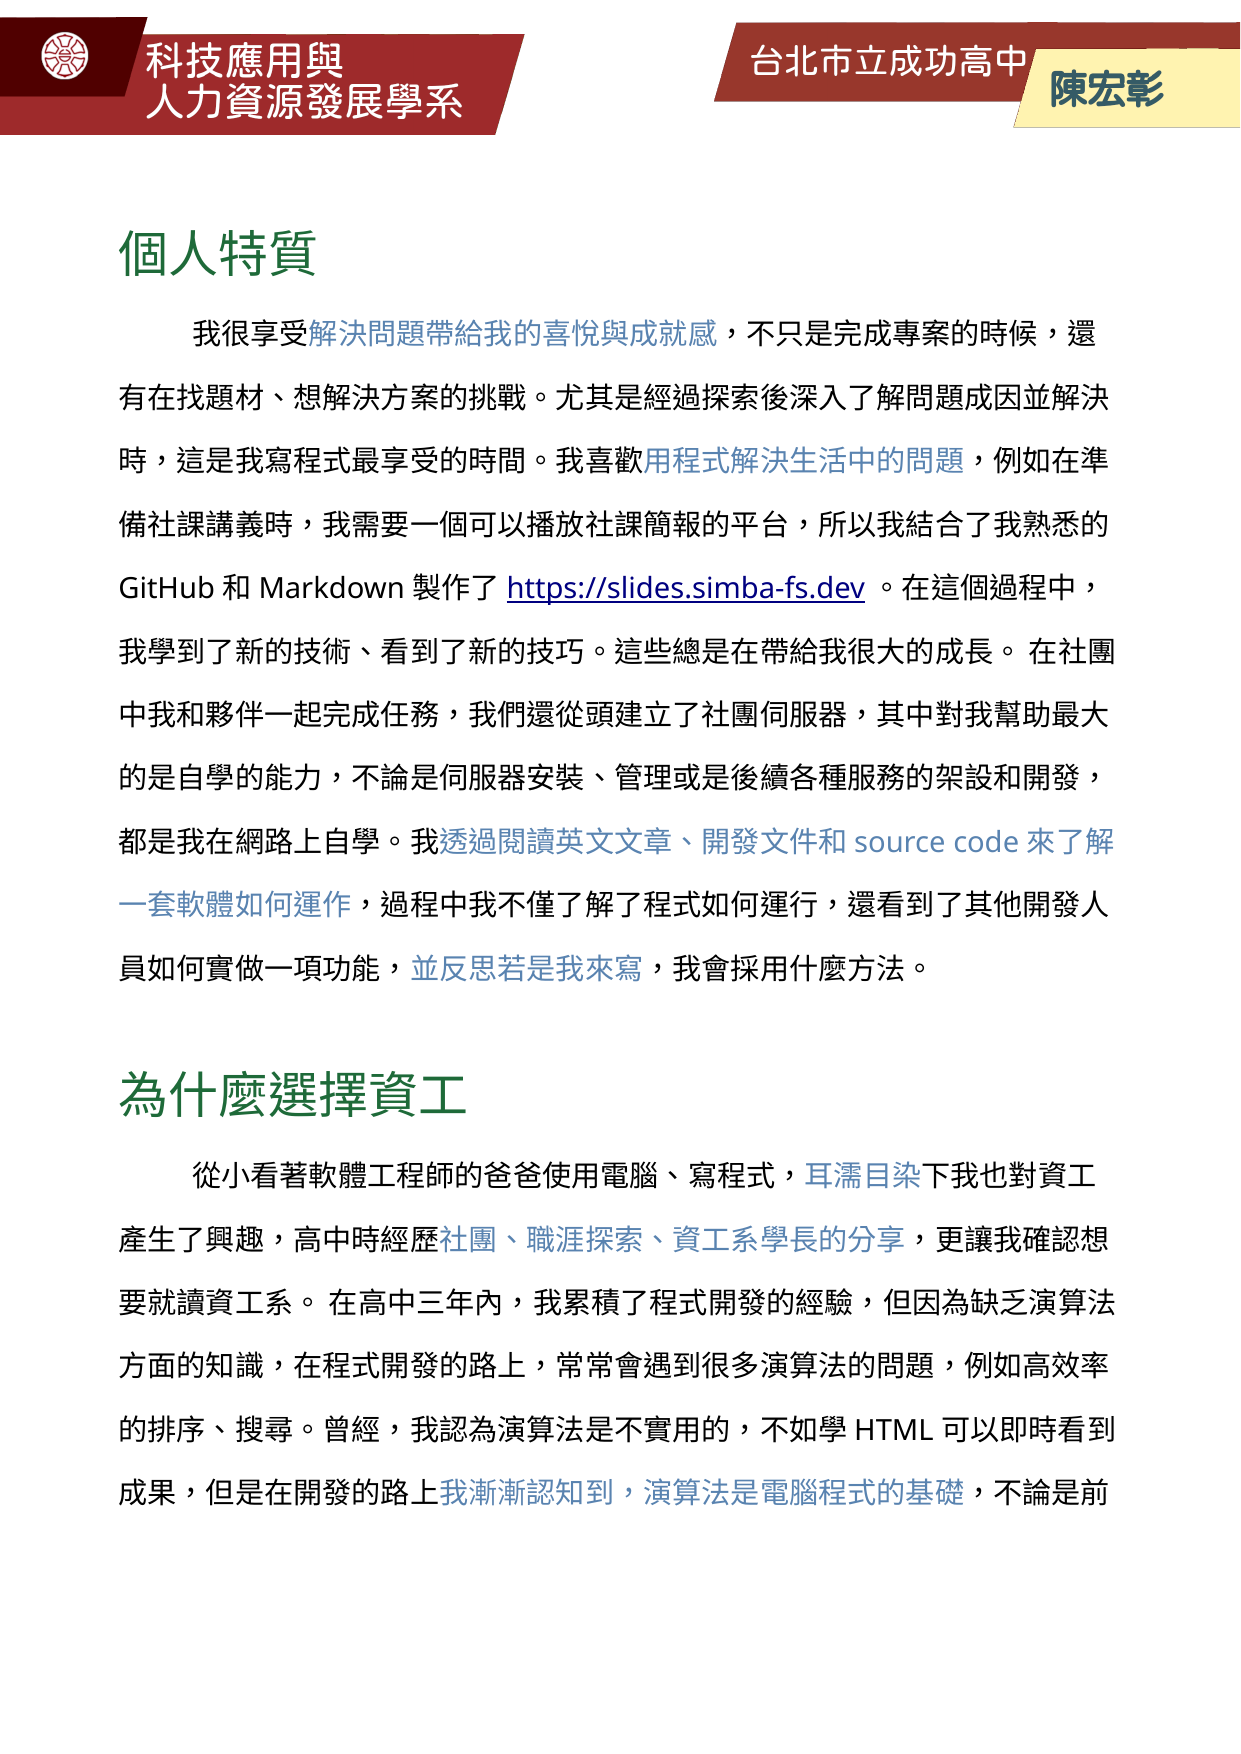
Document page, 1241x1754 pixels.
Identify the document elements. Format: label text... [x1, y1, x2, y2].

text 我很享受解決問題帶給我的喜悅與成就感，不只是完成專案的時候，還有在找題材、想解決方案的挑戰。尤其是經過探索後深入了解問題成因並解決時，這是我寫程式最享受的時間。我喜歡用程式解決生活中的問題，例如在準備社課講義時，我需要一個可以播放社課簡報的平台，所以我結合了我熟悉的 GitHub 和 Markdown 製作了 https://slides.simba-fs.dev 。在這個過程中，我學到了新的技術、看到了新的技巧。這些總是在帶給我很大的成長。 在社團中我和夥伴一起完成任務，我們還從頭建立了社團伺服器，其中對我幫助最大的是自學的能力，不論是伺服器安裝、管理或是後續各種服務的架設和開發，都是我在網路上自學。我透過閱讀英文文章、開發文件和 source code 來了解一套軟體如何運作，過程中我不僅了解了程式如何運行，還看到了其他開發人員如何實做一項功能，並反思若是我來寫，我會採用什麼方法。 [118, 311, 1122, 988]
subtitle 個人特質 [118, 214, 1122, 287]
text 從小看著軟體工程師的爸爸使用電腦、寫程式，耳濡目染下我也對資工產生了興趣，高中時經歷社團、職涯探索、資工系學長的分享，更讓我確認想要就讀資工系。 在高中三年內，我累積了程式開發的經驗，但因為缺乏演算法方面的知識，在程式開發的路上，常常會遇到很多演算法的問題，例如高效率的排序、搜尋。曾經，我認為演算法是不實用的，不如學 HTML 可以即時看到成果，但是在開發的路上我漸漸認知到，演算法是電腦程式的基礎，不論是前 [118, 1152, 1122, 1512]
picture [0, 0, 1241, 152]
subtitle 為什麼選擇資工 [118, 1056, 1122, 1128]
